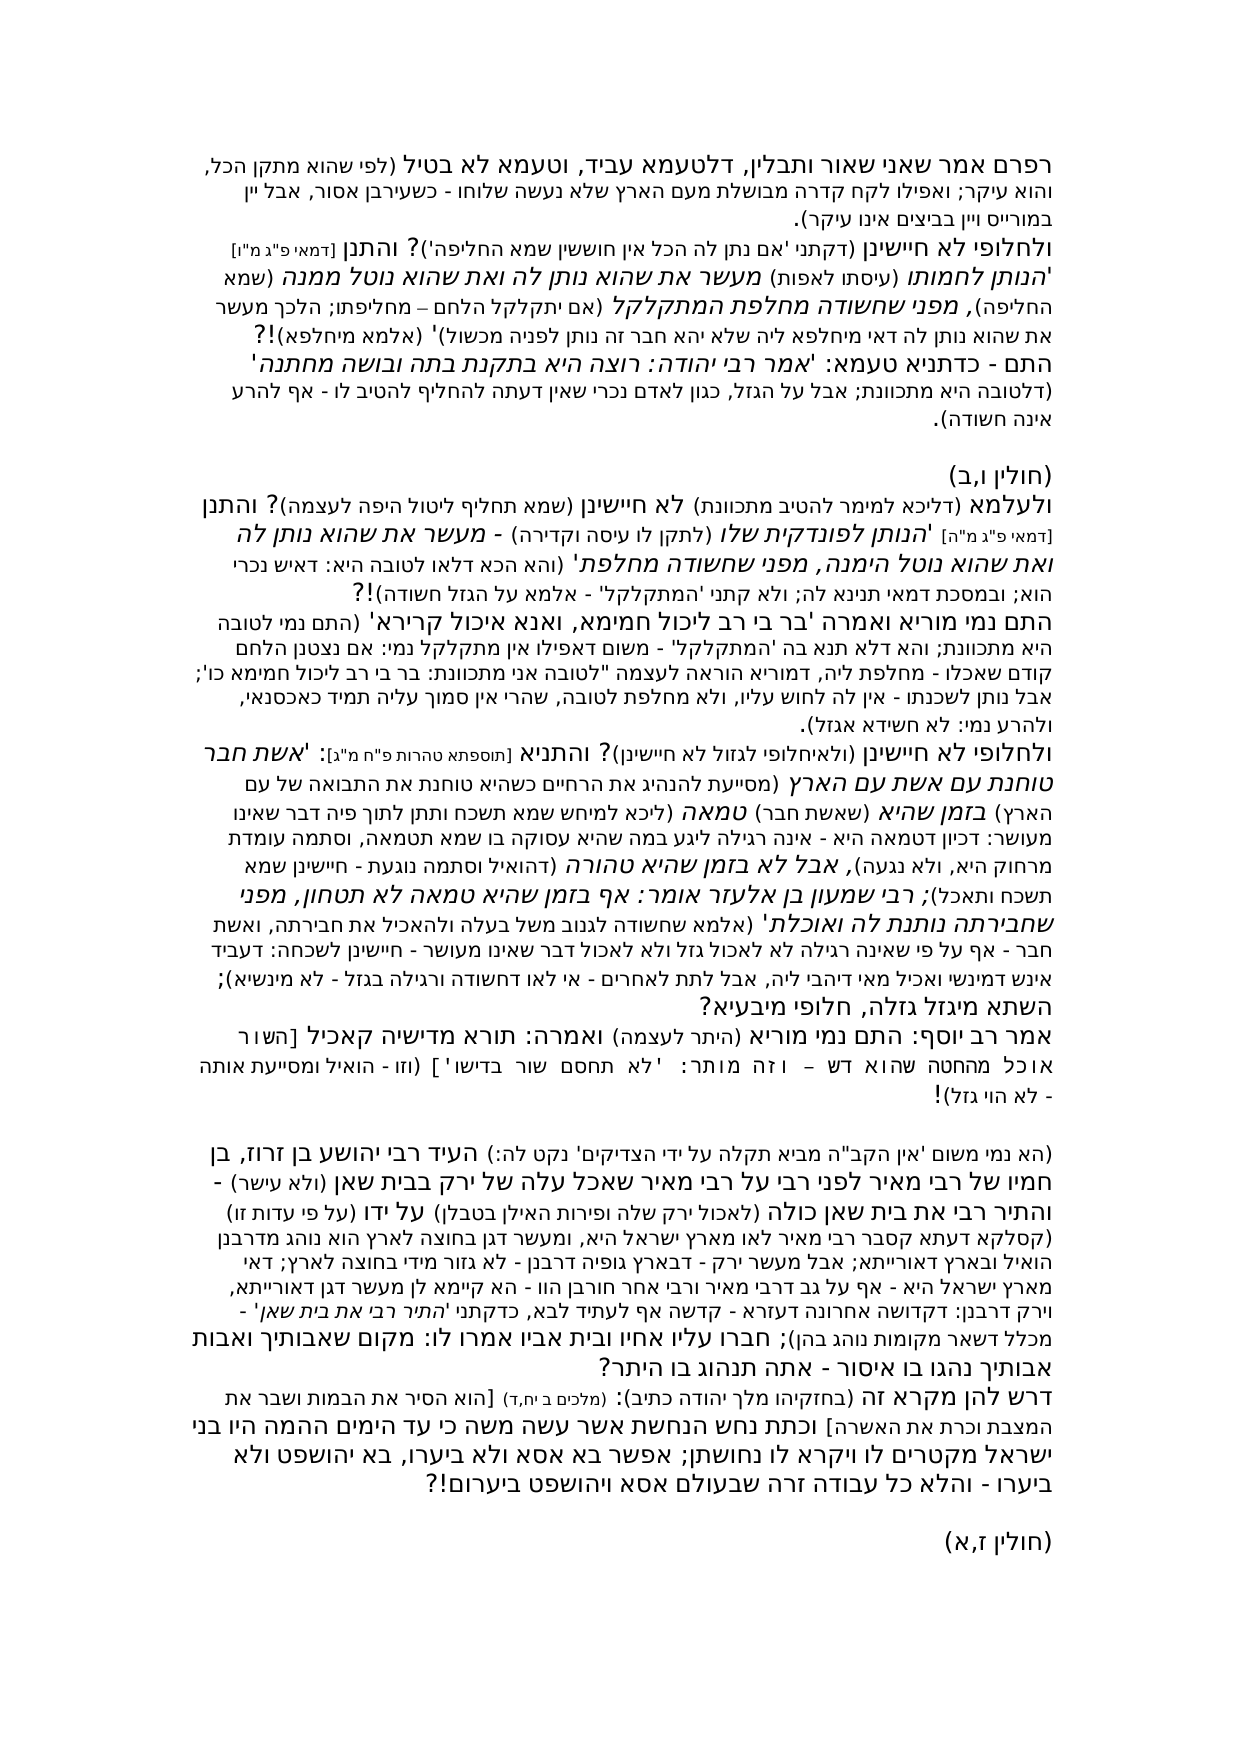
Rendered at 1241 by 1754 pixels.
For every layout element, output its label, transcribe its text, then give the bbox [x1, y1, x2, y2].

text התם נמי מוריא ואמרה 'בר בי רב ליכול חמימא, ואנא איכול קרירא' (התם נמי לטובה היא מתכוונת; והא דלא תנא בה 'המתקלקל' - משום דאפילו אין מתקלקל נמי: אם נצטנן הלחם קודם שאכלו - מחלפת ליה, דמוריא הוראה לעצמה "לטובה אני מתכוונת: בר בי רב ליכול חמימא כו'; אבל נותן לשכנתו - אין לה לחוש עליו, ולא מחלפת לטובה, שהרי אין סמוך עליה תמיד כאכסנאי, ולהרע נמי: לא חשידא אגזל). [187, 607, 1053, 738]
text דרש להן מקרא זה (בחזקיהו מלך יהודה כתיב): (מלכים ב יח,ד) [הוא הסיר את הבמות ושבר את המצבת וכרת את האשרה] וכתת נחש הנחשת אשר עשה משה כי עד הימים ההמה היו בני ישראל מקטרים לו ויקרא לו נחושתן; אפשר בא אסא ולא ביערו, בא יהושפט ולא ביערו - והלא כל עבודה זרה שבעולם אסא ויהושפט ביערום!? [187, 1382, 1053, 1499]
text אמר רב יוסף: התם נמי מוריא (היתר לעצמה) ואמרה: תורא מדישיה קאכיל [השור אוכל מהחטה שהוא דש – וזה מותר: 'לא תחסם שור בדישו'] (וזו - הואיל ומסייעת אותה - לא הוי גזל)! [187, 1021, 1053, 1109]
text התם - כדתניא טעמא: 'אמר רבי יהודה: רוצה היא בתקנת בתה ובושה מחתנה' (דלטובה היא מתכוונת; אבל על הגזל, כגון לאדם נכרי שאין דעתה להחליף להטיב לו - אף להרע אינה חשודה). [187, 349, 1053, 432]
text רפרם אמר שאני שאור ותבלין, דלטעמא עביד, וטעמא לא בטיל (לפי שהוא מתקן הכל, והוא עיקר; ואפילו לקח קדרה מבושלת מעם הארץ שלא נעשה שלוחו - כשעירבן אסור, אבל יין במורייס ויין בביצים אינו עיקר). [187, 150, 1053, 233]
text ולחלופי לא חיישינן (ולאיחלופי לגזול לא חיישינן)? והתניא [תוספתא טהרות פ"ח מ"ג]: 'אשת חבר טוחנת עם אשת עם הארץ (מסייעת להנהיג את הרחיים כשהיא טוחנת את התבואה של עם הארץ) בזמן שהיא (שאשת חבר) טמאה (ליכא למיחש שמא תשכח ותתן לתוך פיה דבר שאינו מעושר: דכיון דטמאה היא - אינה רגילה ליגע במה שהיא עסוקה בו שמא תטמאה, וסתמה עומדת מרחוק היא, ולא נגעה), אבל לא בזמן שהיא טהורה (דהואיל וסתמה נוגעת - חיישינן שמא תשכח ותאכל); רבי שמעון בן אלעזר אומר: אף בזמן שהיא טמאה לא תטחון, מפני שחבירתה נותנת לה ואוכלת' (אלמא שחשודה לגנוב משל בעלה ולהאכיל את חבירתה, ואשת חבר - אף על פי שאינה רגילה לא לאכול גזל ולא לאכול דבר שאינו מעושר - חיישינן לשכחה: דעביד אינש דמינשי ואכיל מאי דיהבי ליה, אבל לתת לאחרים - אי לאו דחשודה ורגילה בגזל - לא מינשיא); השתא מיגזל גזלה, חלופי מיבעיא? [187, 738, 1053, 1021]
text ולחלופי לא חיישינן (דקתני 'אם נתן לה הכל אין חוששין שמא החליפה')? והתנן [דמאי פ"ג מ"ו] 'הנותן לחמותו (עיסתו לאפות) מעשר את שהוא נותן לה ואת שהוא נוטל ממנה (שמא החליפה), מפני שחשודה מחלפת המתקלקל (אם יתקלקל הלחם – מחליפתו; הלכך מעשר את שהוא נותן לה דאי מיחלפא ליה שלא יהא חבר זה נותן לפניה מכשול)' (אלמא מיחלפא)!? [187, 233, 1053, 349]
text (חולין ו,ב) [187, 461, 1053, 490]
text (חולין ז,א) [187, 1528, 1053, 1557]
text (הא נמי משום 'אין הקב"ה מביא תקלה על ידי הצדיקים' נקט לה:) העיד רבי יהושע בן זרוז, בן חמיו של רבי מאיר לפני רבי על רבי מאיר שאכל עלה של ירק בבית שאן (ולא עישר) - והתיר רבי את בית שאן כולה (לאכול ירק שלה ופירות האילן בטבלן) על ידו (על פי עדות זו) (קסלקא דעתא קסבר רבי מאיר לאו מארץ ישראל היא, ומעשר דגן בחוצה לארץ הוא נוהג מדרבנן הואיל ובארץ דאורייתא; אבל מעשר ירק - דבארץ גופיה דרבנן - לא גזור מידי בחוצה לארץ; דאי מארץ ישראל היא - אף על גב דרבי מאיר ורבי אחר חורבן הוו - הא קיימא לן מעשר דגן דאורייתא, וירק דרבנן: דקדושה אחרונה דעזרא - קדשה אף לעתיד לבא, כדקתני 'התיר רבי את בית שאן' - מכלל דשאר מקומות נוהג בהן); חברו עליו אחיו ובית אביו אמרו לו: מקום שאבותיך ואבות אבותיך נהגו בו איסור - אתה תנהוג בו היתר? [187, 1138, 1053, 1382]
text ולעלמא (דליכא למימר להטיב מתכוונת) לא חיישינן (שמא תחליף ליטול היפה לעצמה)? והתנן [דמאי פ"ג מ"ה] 'הנותן לפונדקית שלו (לתקן לו עיסה וקדירה) - מעשר את שהוא נותן לה ואת שהוא נוטל הימנה, מפני שחשודה מחלפת' (והא הכא דלאו לטובה היא: דאיש נכרי הוא; ובמסכת דמאי תנינא לה; ולא קתני 'המתקלקל' - אלמא על הגזל חשודה)!? [187, 490, 1053, 607]
